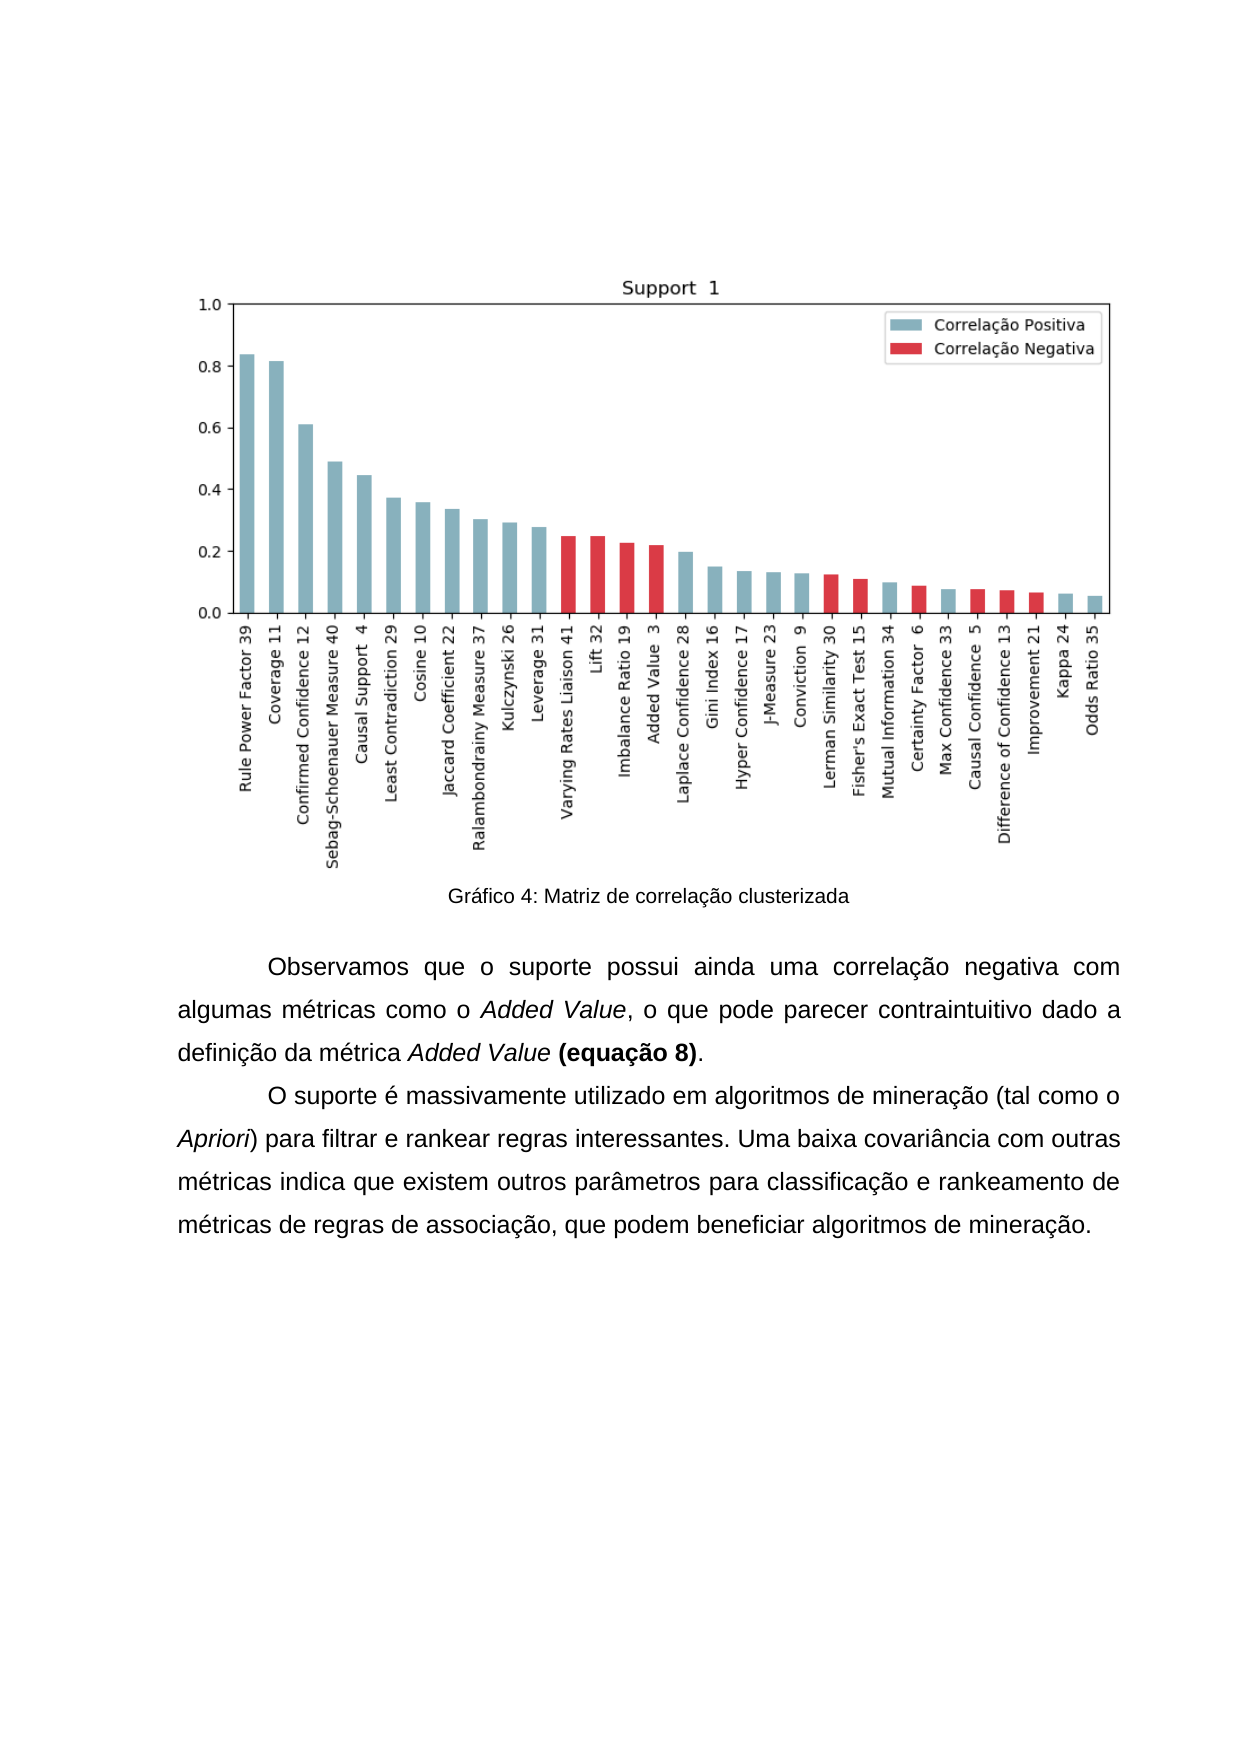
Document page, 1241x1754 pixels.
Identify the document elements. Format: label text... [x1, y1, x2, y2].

text O suporte é massivamente utilizado em algoritmos de mineração (tal como o Apriori) para filtrar e rankear regras interessantes. Uma baixa covariância com outras métricas indica que existem outros parâmetros para classificação e rankeamento de métricas de regras de associação, que podem beneficiar algoritmos de mineração. [177, 1081, 1122, 1239]
text Gráfico 4: Matriz de correlação clusterizada [180, 873, 1117, 908]
picture [180, 272, 1117, 873]
text Observamos que o suporte possui ainda uma correlação negativa com algumas métricas como o Added Value, o que pode parecer contraintuitivo dado a definição da métrica Added Value (equação 8). [177, 951, 1122, 1066]
